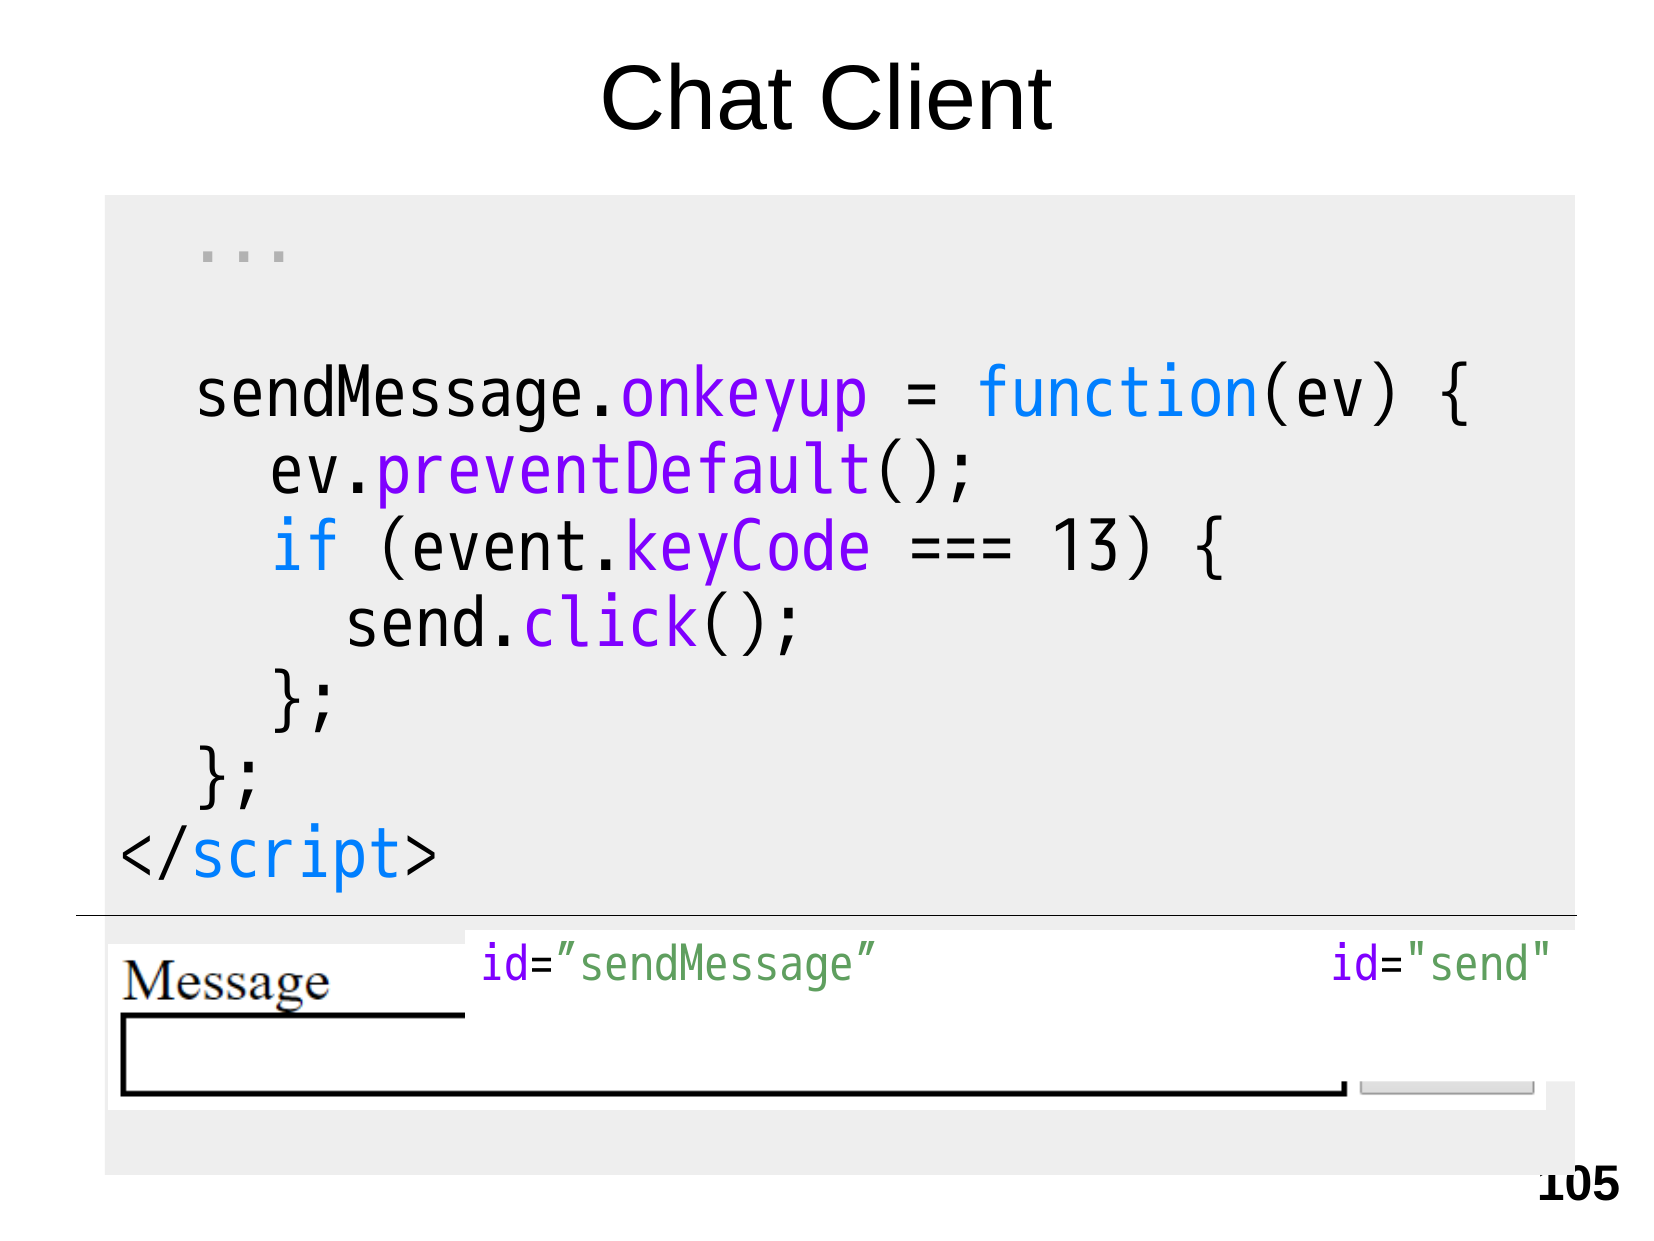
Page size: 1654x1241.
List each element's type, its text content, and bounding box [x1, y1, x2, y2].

title Chat Client [82, 15, 1571, 181]
text_box ... sendMessage.onkeyup = function(ev) { ev.preventDefault(); if (event.keyCode === 13) { send.click(); }; }; </script> [104, 195, 1575, 899]
text_box id=”sendMessage” id="send" [465, 930, 1576, 1000]
picture [108, 944, 1546, 1111]
